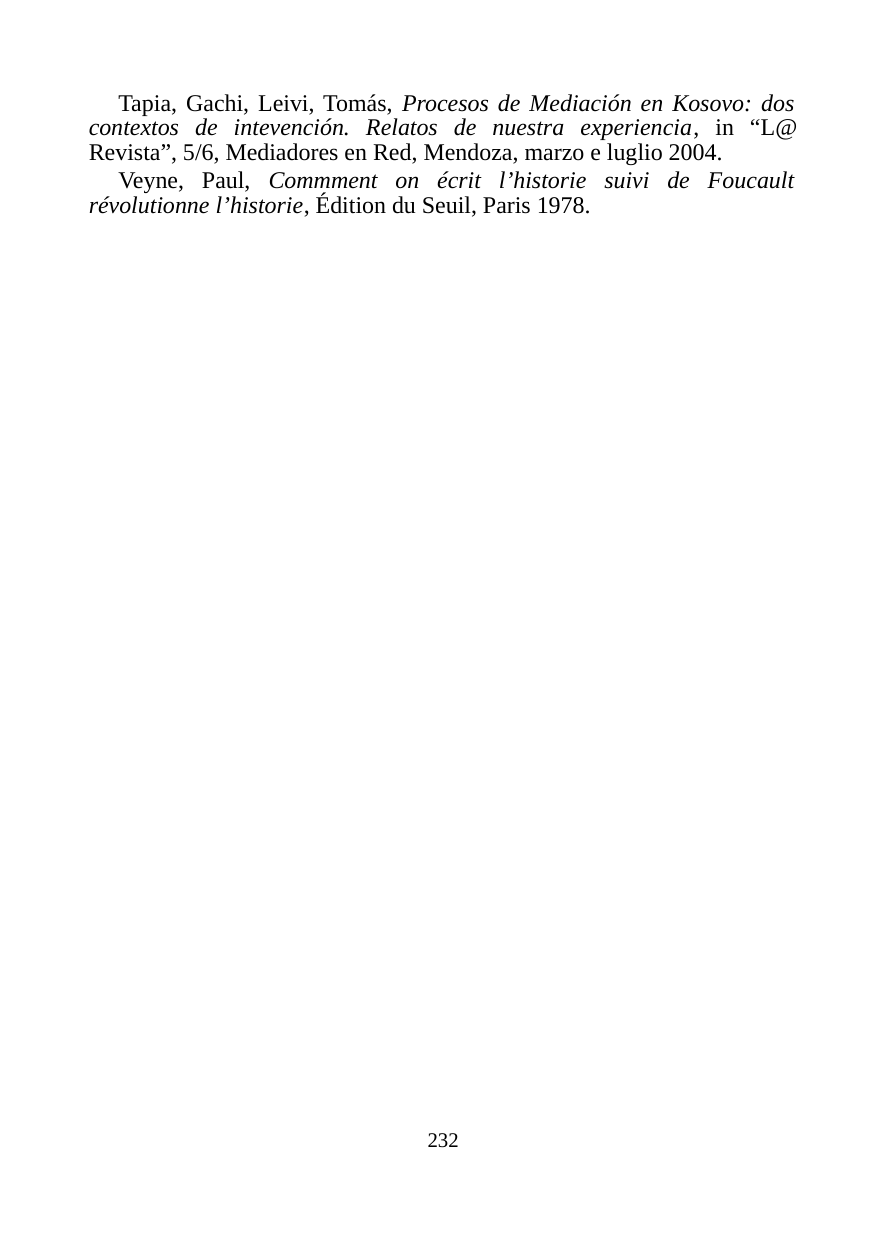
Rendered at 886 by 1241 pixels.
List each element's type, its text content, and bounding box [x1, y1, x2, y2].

text Tapia, Gachi, Leivi, Tomás, Procesos de Mediación en Kosovo: dos contextos de intevención. Relatos de nuestra experiencia, in “L@ Revista”, 5/6, Mediadores en Red, Mendoza, marzo e luglio 2004. [88, 88, 797, 166]
text Veyne, Paul, Commment on écrit l’historie suivi de Foucault révolutionne l’historie, Édition du Seuil, Paris 1978. [88, 166, 797, 218]
